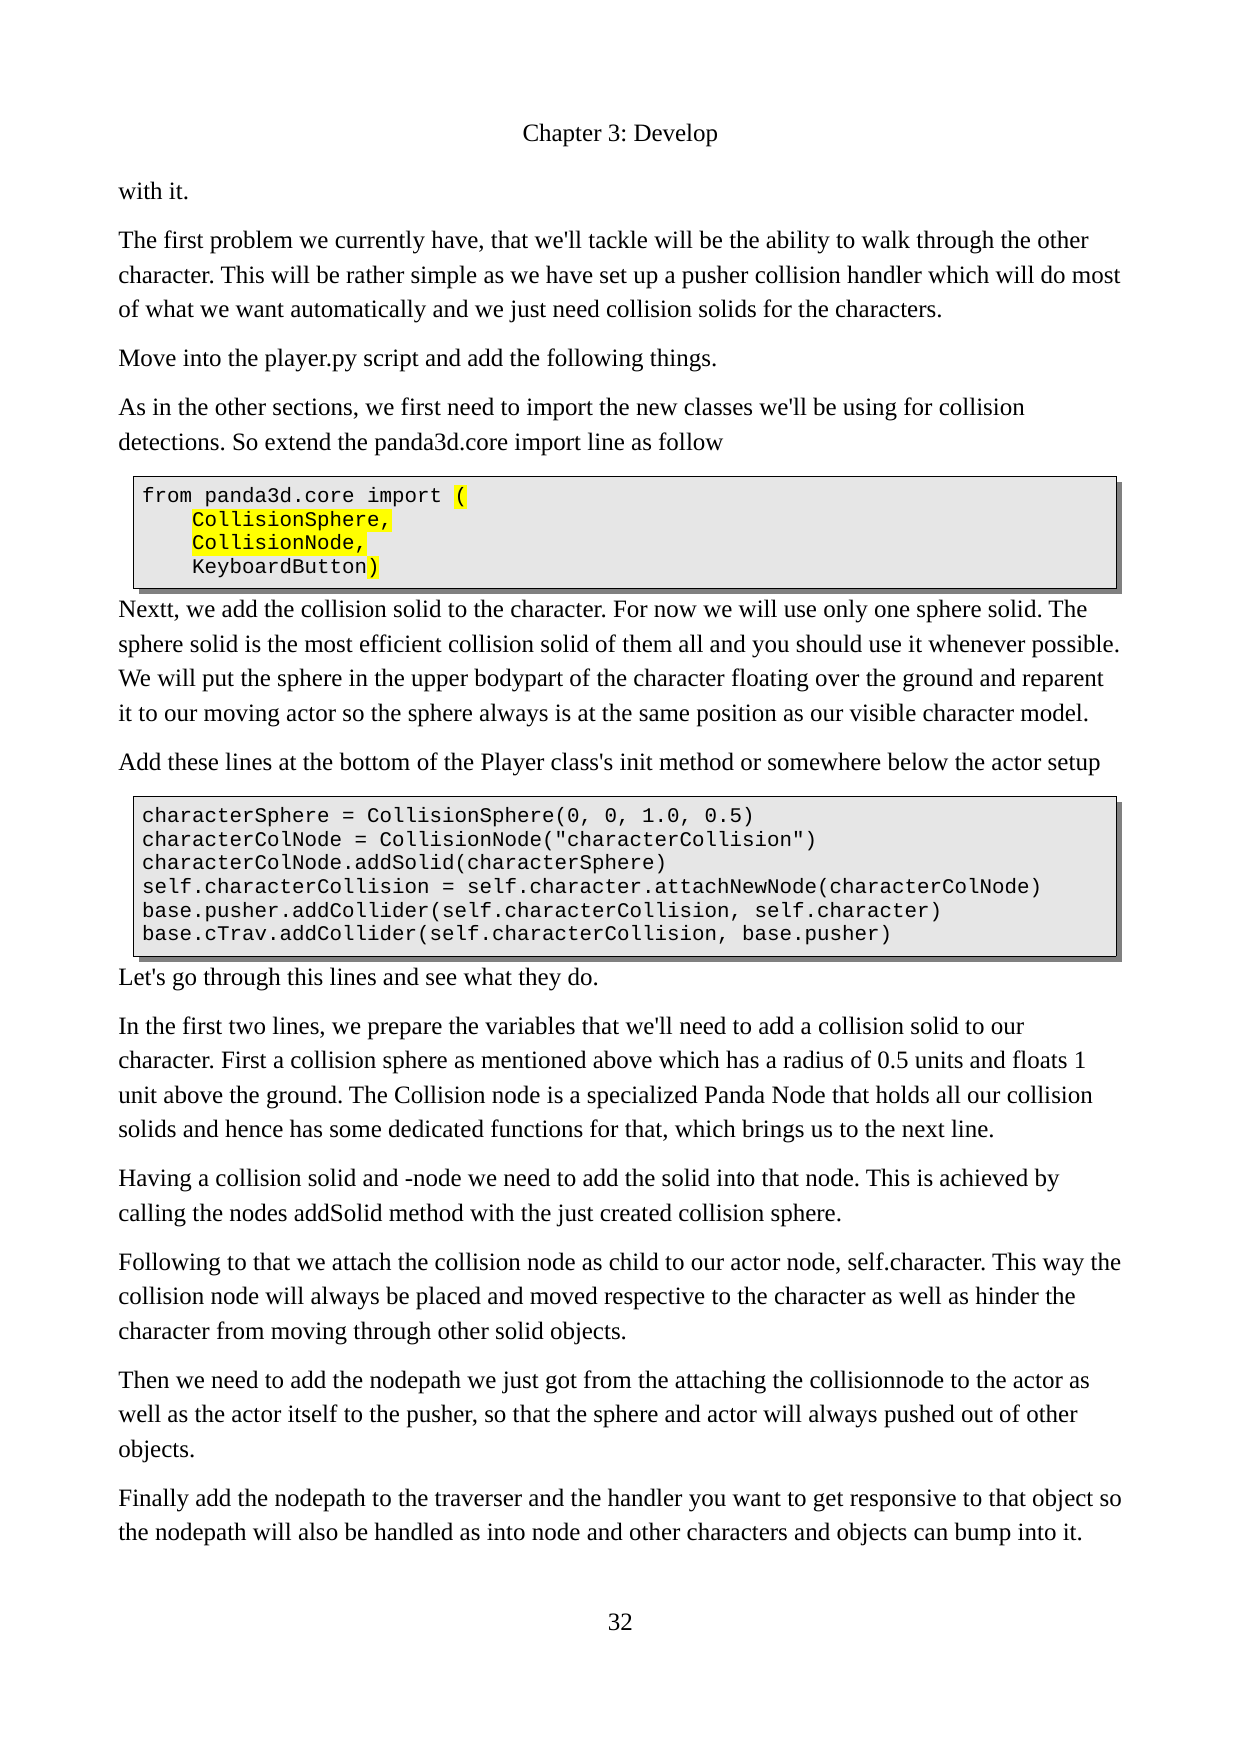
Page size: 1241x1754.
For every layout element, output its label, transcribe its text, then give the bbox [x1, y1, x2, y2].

text Move into the player.py script and add the following things. [118, 343, 1122, 372]
text from panda3d.core import ( [134, 477, 1116, 500]
text Then we need to add the nodepath we just got from the attaching the collisionnode to the actor as well as the actor itself to the pusher, so that the sphere and actor will always pushed out of other objects. [118, 1365, 1122, 1463]
text Nextt, we add the collision solid to the character. For now we will use only one sphere solid. The sphere solid is the most efficient collision solid of them all and you should use it whenever possible. We will put the sphere in the upper bodypart of the character floating over the ground and reparent it to our moving actor so the sphere always is at the same position as our visible character model. [118, 594, 1122, 727]
text base.pusher.addCollider(self.characterCollision, self.character) [134, 891, 1116, 914]
text characterColNode.addSolid(characterSphere) [134, 843, 1116, 867]
text base.cTrav.addCollider(self.characterCollision, base.pusher) [134, 914, 1116, 956]
text Having a collision solid and -node we need to add the solid into that node. This is achieved by calling the nodes addSolid method with the just created collision sphere. [118, 1163, 1122, 1227]
text As in the other sections, we first need to import the new classes we'll be using for collision detections. So extend the panda3d.core import line as follow [118, 392, 1122, 456]
text Add these lines at the bottom of the Player class's init method or somewhere below the actor setup [118, 747, 1122, 776]
text characterSphere = CollisionSphere(0, 0, 1.0, 0.5) [134, 797, 1116, 820]
text Let's go through this lines and see what they do. [118, 962, 1122, 991]
text Following to that we attach the collision node as child to our actor node, self.character. This way the collision node will always be placed and moved respective to the character as well as hinder the character from moving through other solid objects. [118, 1247, 1122, 1344]
text The first problem we currently have, that we'll tackle will be the ability to walk through the other character. This will be rather simple as we have set up a pusher collision handler which will do most of what we want automatically and we just need collision solids for the characters. [118, 225, 1122, 323]
text with it. [118, 176, 1122, 205]
text self.characterCollision = self.character.attachNewNode(characterColNode) [134, 867, 1116, 891]
text characterColNode = CollisionNode("characterCollision") [134, 820, 1116, 843]
text CollisionNode, [134, 523, 1116, 547]
text KeyboardButton) [134, 547, 1116, 588]
text CollisionSphere, [134, 500, 1116, 523]
text Finally add the nodepath to the traverser and the handler you want to get responsive to that object so the nodepath will also be handled as into node and other characters and objects can bump into it. [118, 1483, 1122, 1546]
text In the first two lines, we prepare the variables that we'll need to add a collision solid to our character. First a collision sphere as mentioned above which has a radius of 0.5 units and floats 1 unit above the ground. The Collision node is a specialized Panda Node that holds all our collision solids and hence has some dedicated functions for that, which brings us to the next line. [118, 1011, 1122, 1143]
